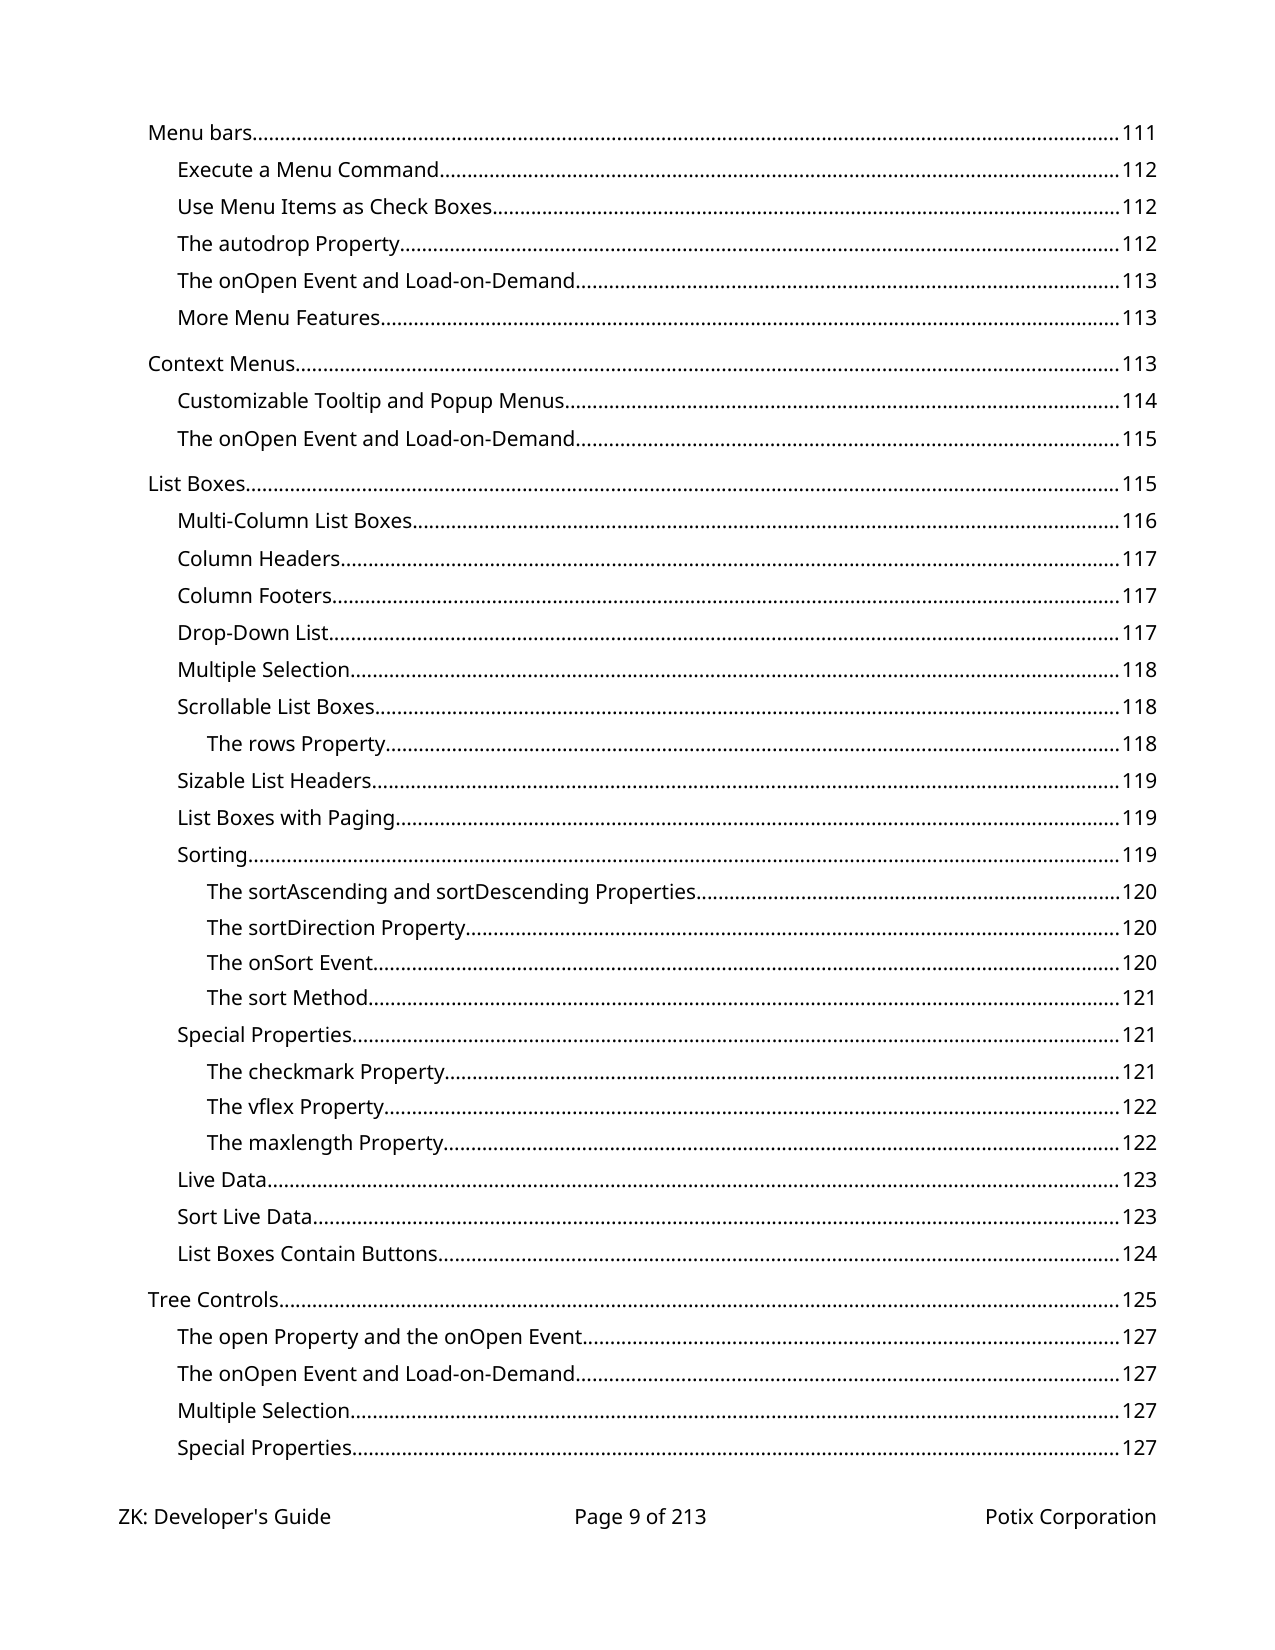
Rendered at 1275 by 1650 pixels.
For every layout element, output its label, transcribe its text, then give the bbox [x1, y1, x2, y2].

text The onOpen Event and Load-on-Demand 113 [177, 266, 1157, 295]
text Special Properties 121 [177, 1020, 1157, 1048]
text The sort Method 121 [207, 983, 1157, 1011]
text The onOpen Event and Load-on-Demand 127 [177, 1359, 1157, 1387]
text List Boxes with Paging 119 [177, 803, 1157, 832]
text The checkmark Property 121 [207, 1057, 1157, 1086]
text The onSort Event 120 [207, 948, 1157, 976]
text Special Properties 127 [177, 1433, 1157, 1461]
text The vflex Property 122 [207, 1092, 1157, 1121]
text Multiple Selection 127 [177, 1396, 1157, 1424]
text Execute a Menu Command 112 [177, 155, 1157, 183]
text Sort Live Data 123 [177, 1202, 1157, 1230]
text Tree Controls 125 [148, 1285, 1157, 1313]
text The sortAscending and sortDescending Properties 120 [207, 877, 1157, 906]
text Drop-Down List 117 [177, 618, 1157, 646]
text Live Data 123 [177, 1165, 1157, 1193]
text Customizable Tooltip and Popup Menus 114 [177, 387, 1157, 415]
text Context Menus 113 [148, 349, 1157, 378]
text Use Menu Items as Check Boxes 112 [177, 192, 1157, 221]
text The open Property and the onOpen Event 127 [177, 1322, 1157, 1350]
text Scrollable List Boxes 118 [177, 692, 1157, 720]
text The onOpen Event and Load-on-Demand 115 [177, 424, 1157, 452]
text Sizable List Headers 119 [177, 766, 1157, 794]
text Multi-Column List Boxes 116 [177, 507, 1157, 535]
text Column Headers 117 [177, 544, 1157, 572]
text The rows Property 118 [207, 729, 1157, 757]
text The sortDirection Property 120 [207, 913, 1157, 941]
text The maxlength Property 122 [207, 1128, 1157, 1156]
text Sorting 119 [177, 840, 1157, 869]
text List Boxes Contain Buttons 124 [177, 1239, 1157, 1267]
text The autodrop Property 112 [177, 229, 1157, 258]
text Menu bars 111 [148, 118, 1157, 146]
text More Menu Features 113 [177, 303, 1157, 332]
text Multiple Selection 118 [177, 655, 1157, 683]
text List Boxes 115 [148, 469, 1157, 498]
text Column Footers 117 [177, 581, 1157, 609]
